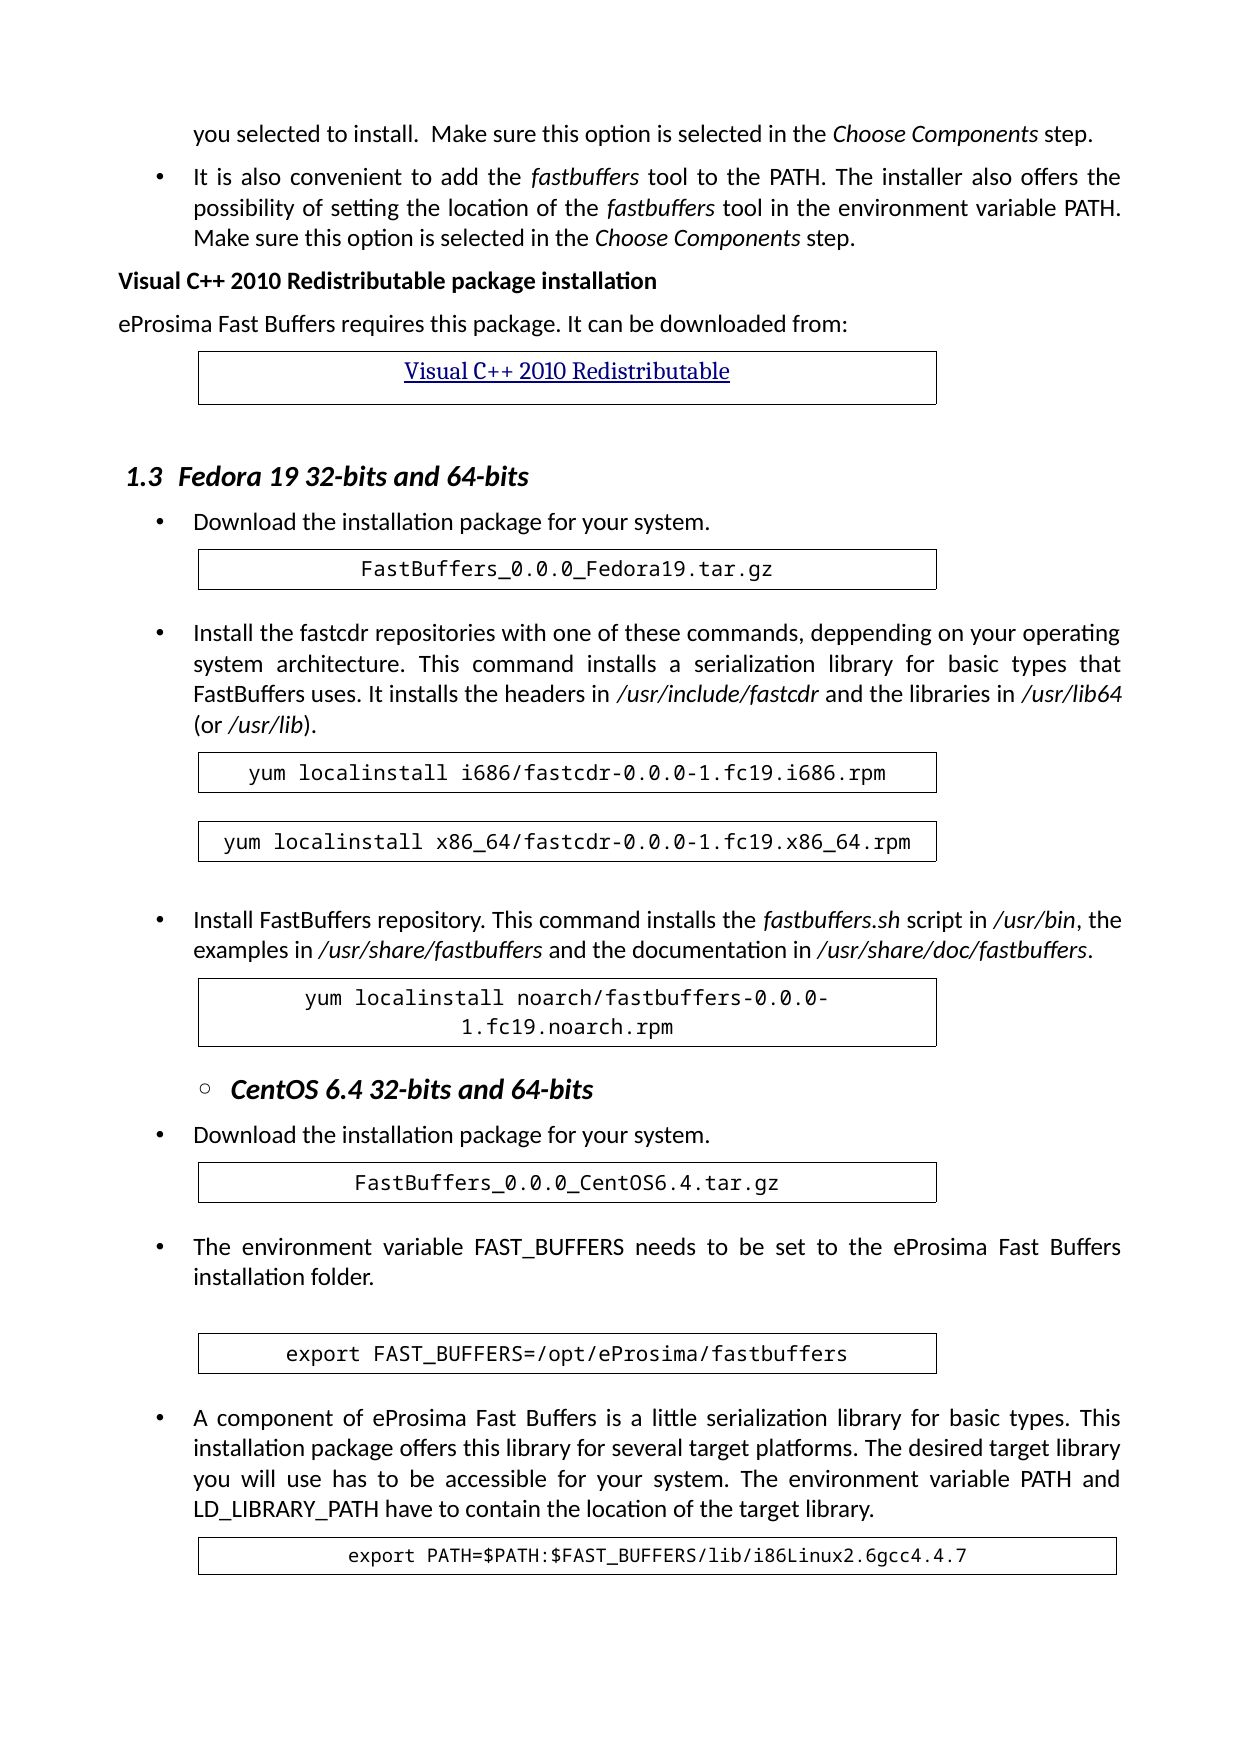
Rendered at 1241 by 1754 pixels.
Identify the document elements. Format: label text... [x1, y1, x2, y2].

list you selected to install. Make sure this option is selected in the Choose Components step. [156, 118, 1122, 149]
subtitle Fedora 19 32-bits and 64-bits [118, 458, 1122, 493]
table_header export FAST_BUFFERS=/opt/eProsima/fastbuffers [199, 1334, 936, 1373]
table_header yum localinstall i686/fastcdr-0.0.0-1.fc19.i686.rpm [199, 753, 936, 792]
table_header yum localinstall x86_64/fastcdr-0.0.0-1.fc19.x86_64.rpm [199, 822, 936, 861]
table_header Visual C++ 2010 Redistributable [199, 352, 936, 404]
list It is also convenient to add the fastbuffers tool to the PATH. The installer also offers the possibility of setting the location of the fastbuffers tool in the environment variable PATH. Make sure this option is selected in the Choose Components step. [156, 161, 1122, 253]
table_header FastBuffers_0.0.0_CentOS6.4.tar.gz [199, 1163, 936, 1202]
list Download the installation package for your system. [156, 1119, 1122, 1149]
table_header FastBuffers_0.0.0_Fedora19.tar.gz [199, 550, 936, 589]
text Visual C++ 2010 Redistributable package installation [118, 265, 1122, 296]
subtitle CentOS 6.4 32-bits and 64-bits [193, 1071, 1122, 1107]
list Download the installation package for your system. [156, 506, 1122, 536]
table_header yum localinstall noarch/fastbuffers-0.0.0-1.fc19.noarch.rpm [199, 979, 936, 1046]
list A component of eProsima Fast Buffers is a little serialization library for basic types. This installation package offers this library for several target platforms. The desired target library you will use has to be accessible for your system. The environment variable PATH and LD_LIBRARY_PATH have to contain the location of the target library. [156, 1402, 1122, 1524]
list Install FastBuffers repository. This command installs the fastbuffers.sh script in /usr/bin, the examples in /usr/share/fastbuffers and the documentation in /usr/share/doc/fastbuffers. [156, 904, 1122, 965]
list The environment variable FAST_BUFFERS needs to be set to the eProsima Fast Buffers installation folder. [156, 1231, 1122, 1292]
table_header export PATH=$PATH:$FAST_BUFFERS/lib/i86Linux2.6gcc4.4.7 [199, 1538, 1116, 1574]
list Install the fastcdr repositories with one of these commands, deppending on your operating system architecture. This command installs a serialization library for basic types that FastBuffers uses. It installs the headers in /usr/include/fastcdr and the libraries in /usr/lib64 (or /usr/lib). [156, 618, 1122, 740]
text eProsima Fast Buffers requires this package. It can be downloaded from: [118, 308, 1122, 339]
